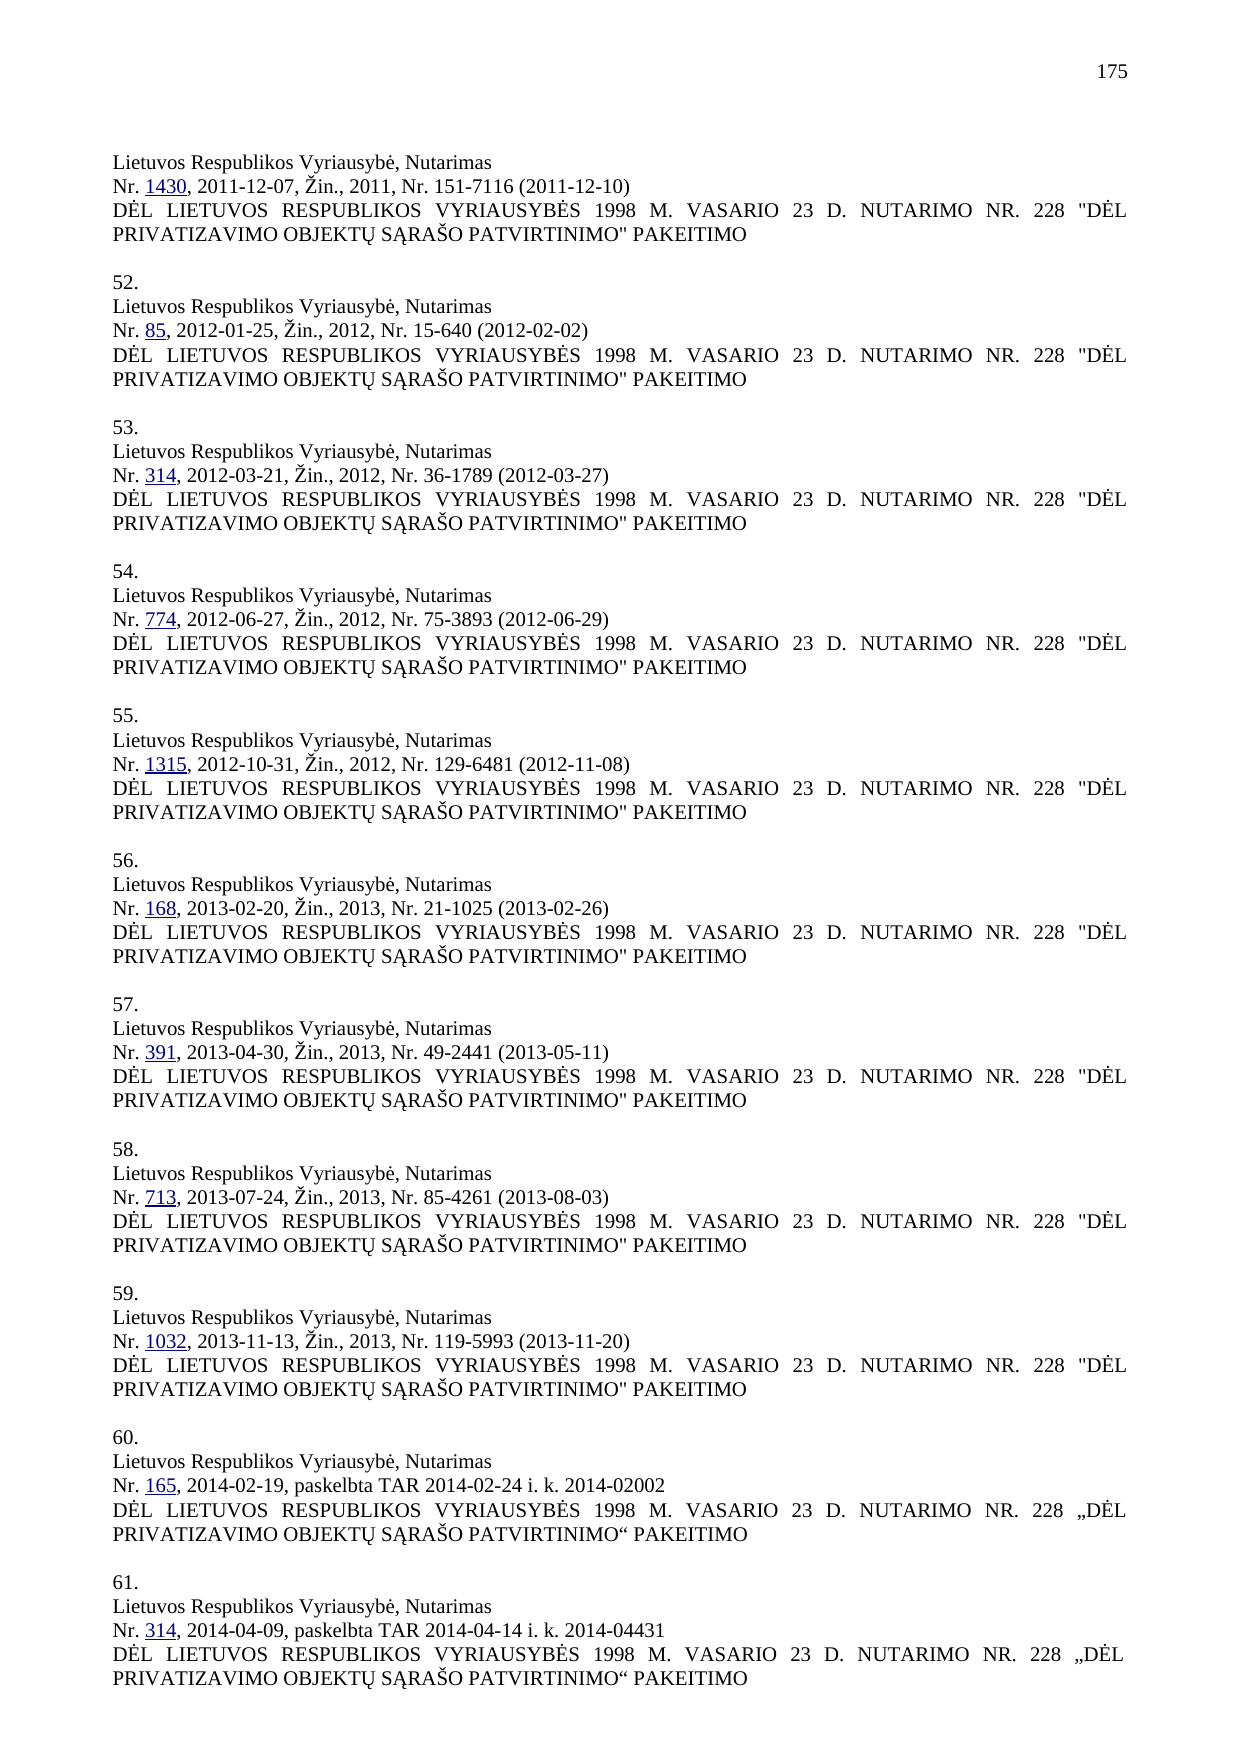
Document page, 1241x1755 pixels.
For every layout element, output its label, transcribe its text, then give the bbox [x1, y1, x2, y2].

text 54. [112, 559, 1128, 583]
text Nr. 314, 2014-04-09, paskelbta TAR 2014-04-14 i. k. 2014-04431 [112, 1618, 1125, 1642]
text 61. [112, 1570, 1125, 1594]
text 58. [112, 1137, 1128, 1161]
text Nr. 774, 2012-06-27, Žin., 2012, Nr. 75-3893 (2012-06-29) [112, 607, 1128, 631]
text 57. [112, 992, 1128, 1016]
text DĖL LIETUVOS RESPUBLIKOS VYRIAUSYBĖS 1998 M. VASARIO 23 D. NUTARIMO NR. 228 "DĖL PRIVATIZAVIMO OBJEKTŲ SĄRAŠO PATVIRTINIMO" PAKEITIMO [112, 920, 1128, 968]
text 52. [112, 270, 1128, 294]
text DĖL LIETUVOS RESPUBLIKOS VYRIAUSYBĖS 1998 M. VASARIO 23 D. NUTARIMO NR. 228 "DĖL PRIVATIZAVIMO OBJEKTŲ SĄRAŠO PATVIRTINIMO" PAKEITIMO [112, 1209, 1128, 1257]
text DĖL LIETUVOS RESPUBLIKOS VYRIAUSYBĖS 1998 M. VASARIO 23 D. NUTARIMO NR. 228 „DĖL PRIVATIZAVIMO OBJEKTŲ SĄRAŠO PATVIRTINIMO“ PAKEITIMO [112, 1642, 1125, 1690]
text Lietuvos Respublikos Vyriausybė, Nutarimas [112, 727, 1128, 752]
text Lietuvos Respublikos Vyriausybė, Nutarimas [112, 439, 1128, 463]
text Lietuvos Respublikos Vyriausybė, Nutarimas [112, 872, 1128, 896]
text Lietuvos Respublikos Vyriausybė, Nutarimas [112, 1594, 1125, 1618]
text Nr. 85, 2012-01-25, Žin., 2012, Nr. 15-640 (2012-02-02) [112, 318, 1128, 342]
text DĖL LIETUVOS RESPUBLIKOS VYRIAUSYBĖS 1998 M. VASARIO 23 D. NUTARIMO NR. 228 „DĖL PRIVATIZAVIMO OBJEKTŲ SĄRAŠO PATVIRTINIMO“ PAKEITIMO [112, 1497, 1128, 1546]
text Lietuvos Respublikos Vyriausybė, Nutarimas [112, 294, 1128, 318]
text DĖL LIETUVOS RESPUBLIKOS VYRIAUSYBĖS 1998 M. VASARIO 23 D. NUTARIMO NR. 228 "DĖL PRIVATIZAVIMO OBJEKTŲ SĄRAŠO PATVIRTINIMO" PAKEITIMO [112, 1353, 1128, 1401]
text 53. [112, 415, 1128, 439]
text Lietuvos Respublikos Vyriausybė, Nutarimas [112, 1016, 1128, 1040]
text Lietuvos Respublikos Vyriausybė, Nutarimas [112, 150, 1128, 174]
text Lietuvos Respublikos Vyriausybė, Nutarimas [112, 583, 1128, 607]
text Lietuvos Respublikos Vyriausybė, Nutarimas [112, 1161, 1128, 1185]
text DĖL LIETUVOS RESPUBLIKOS VYRIAUSYBĖS 1998 M. VASARIO 23 D. NUTARIMO NR. 228 "DĖL PRIVATIZAVIMO OBJEKTŲ SĄRAŠO PATVIRTINIMO" PAKEITIMO [112, 198, 1128, 246]
text DĖL LIETUVOS RESPUBLIKOS VYRIAUSYBĖS 1998 M. VASARIO 23 D. NUTARIMO NR. 228 "DĖL PRIVATIZAVIMO OBJEKTŲ SĄRAŠO PATVIRTINIMO" PAKEITIMO [112, 1064, 1128, 1112]
text 56. [112, 848, 1128, 872]
text DĖL LIETUVOS RESPUBLIKOS VYRIAUSYBĖS 1998 M. VASARIO 23 D. NUTARIMO NR. 228 "DĖL PRIVATIZAVIMO OBJEKTŲ SĄRAŠO PATVIRTINIMO" PAKEITIMO [112, 776, 1128, 824]
text Nr. 168, 2013-02-20, Žin., 2013, Nr. 21-1025 (2013-02-26) [112, 896, 1128, 920]
text Nr. 713, 2013-07-24, Žin., 2013, Nr. 85-4261 (2013-08-03) [112, 1185, 1128, 1209]
text 55. [112, 703, 1128, 727]
text Nr. 314, 2012-03-21, Žin., 2012, Nr. 36-1789 (2012-03-27) [112, 463, 1128, 487]
text DĖL LIETUVOS RESPUBLIKOS VYRIAUSYBĖS 1998 M. VASARIO 23 D. NUTARIMO NR. 228 "DĖL PRIVATIZAVIMO OBJEKTŲ SĄRAŠO PATVIRTINIMO" PAKEITIMO [112, 487, 1128, 535]
text DĖL LIETUVOS RESPUBLIKOS VYRIAUSYBĖS 1998 M. VASARIO 23 D. NUTARIMO NR. 228 "DĖL PRIVATIZAVIMO OBJEKTŲ SĄRAŠO PATVIRTINIMO" PAKEITIMO [112, 342, 1128, 391]
text DĖL LIETUVOS RESPUBLIKOS VYRIAUSYBĖS 1998 M. VASARIO 23 D. NUTARIMO NR. 228 "DĖL PRIVATIZAVIMO OBJEKTŲ SĄRAŠO PATVIRTINIMO" PAKEITIMO [112, 631, 1128, 679]
text 60. [112, 1425, 1128, 1449]
text 59. [112, 1281, 1128, 1305]
text Nr. 1315, 2012-10-31, Žin., 2012, Nr. 129-6481 (2012-11-08) [112, 752, 1128, 776]
text Lietuvos Respublikos Vyriausybė, Nutarimas [112, 1305, 1128, 1329]
text Nr. 391, 2013-04-30, Žin., 2013, Nr. 49-2441 (2013-05-11) [112, 1040, 1128, 1064]
text Nr. 1032, 2013-11-13, Žin., 2013, Nr. 119-5993 (2013-11-20) [112, 1329, 1128, 1353]
text Nr. 165, 2014-02-19, paskelbta TAR 2014-02-24 i. k. 2014-02002 [112, 1473, 1128, 1497]
text Nr. 1430, 2011-12-07, Žin., 2011, Nr. 151-7116 (2011-12-10) [112, 174, 1128, 198]
text Lietuvos Respublikos Vyriausybė, Nutarimas [112, 1449, 1128, 1473]
